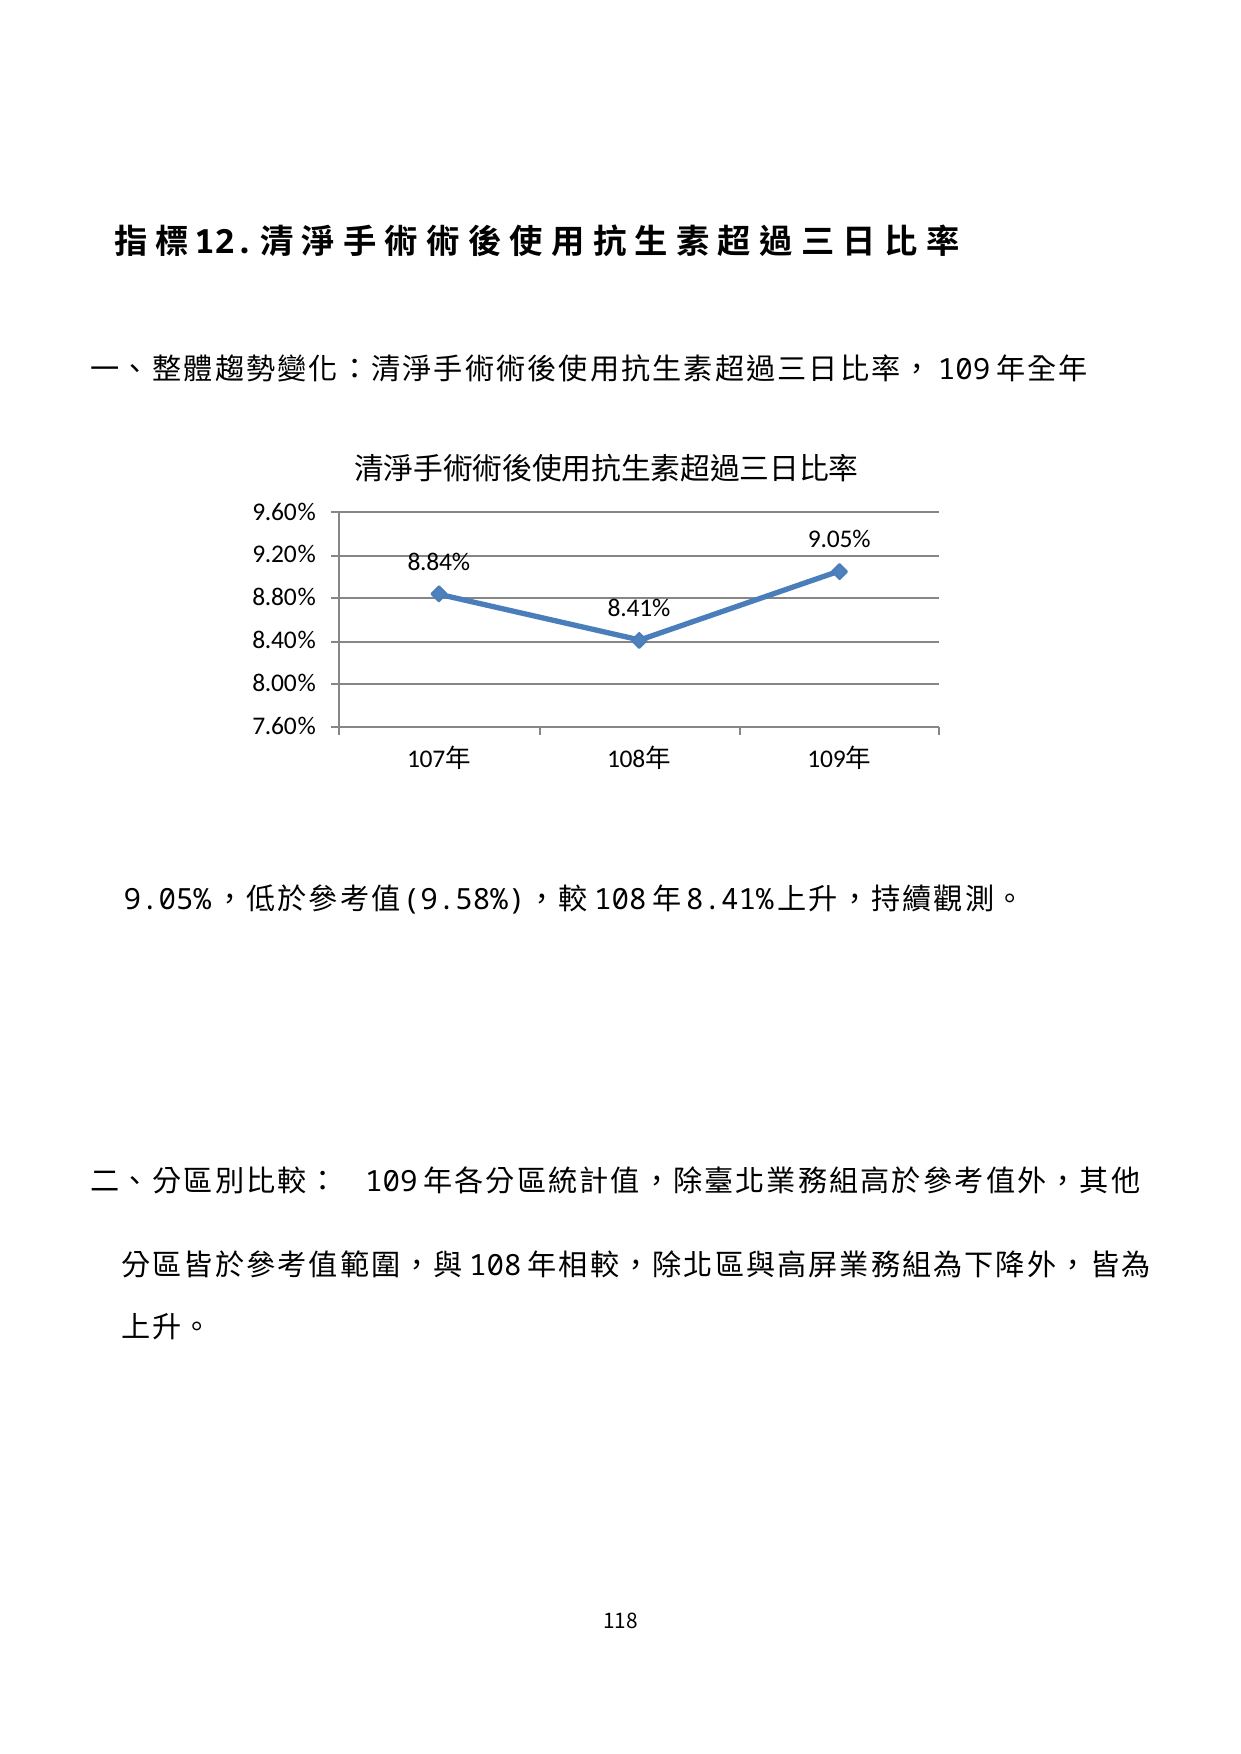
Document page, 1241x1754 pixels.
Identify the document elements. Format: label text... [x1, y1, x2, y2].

text 二、分區別比較： 109年各分區統計值，除臺北業務組高於參考值外，其他分區皆於參考值範圍，與108年相較，除北區與高屏業務組為下降外，皆為上升。 [89, 1096, 1151, 1346]
text 一、整體趨勢變化：清淨手術術後使用抗生素超過三日比率，109年全年9.05%，低於參考值(9.58%)，較108年8.41%上升，持續觀測。 [89, 283, 1151, 908]
subtitle 指標12.清淨手術術後使用抗生素超過三日比率 [89, 158, 1149, 283]
